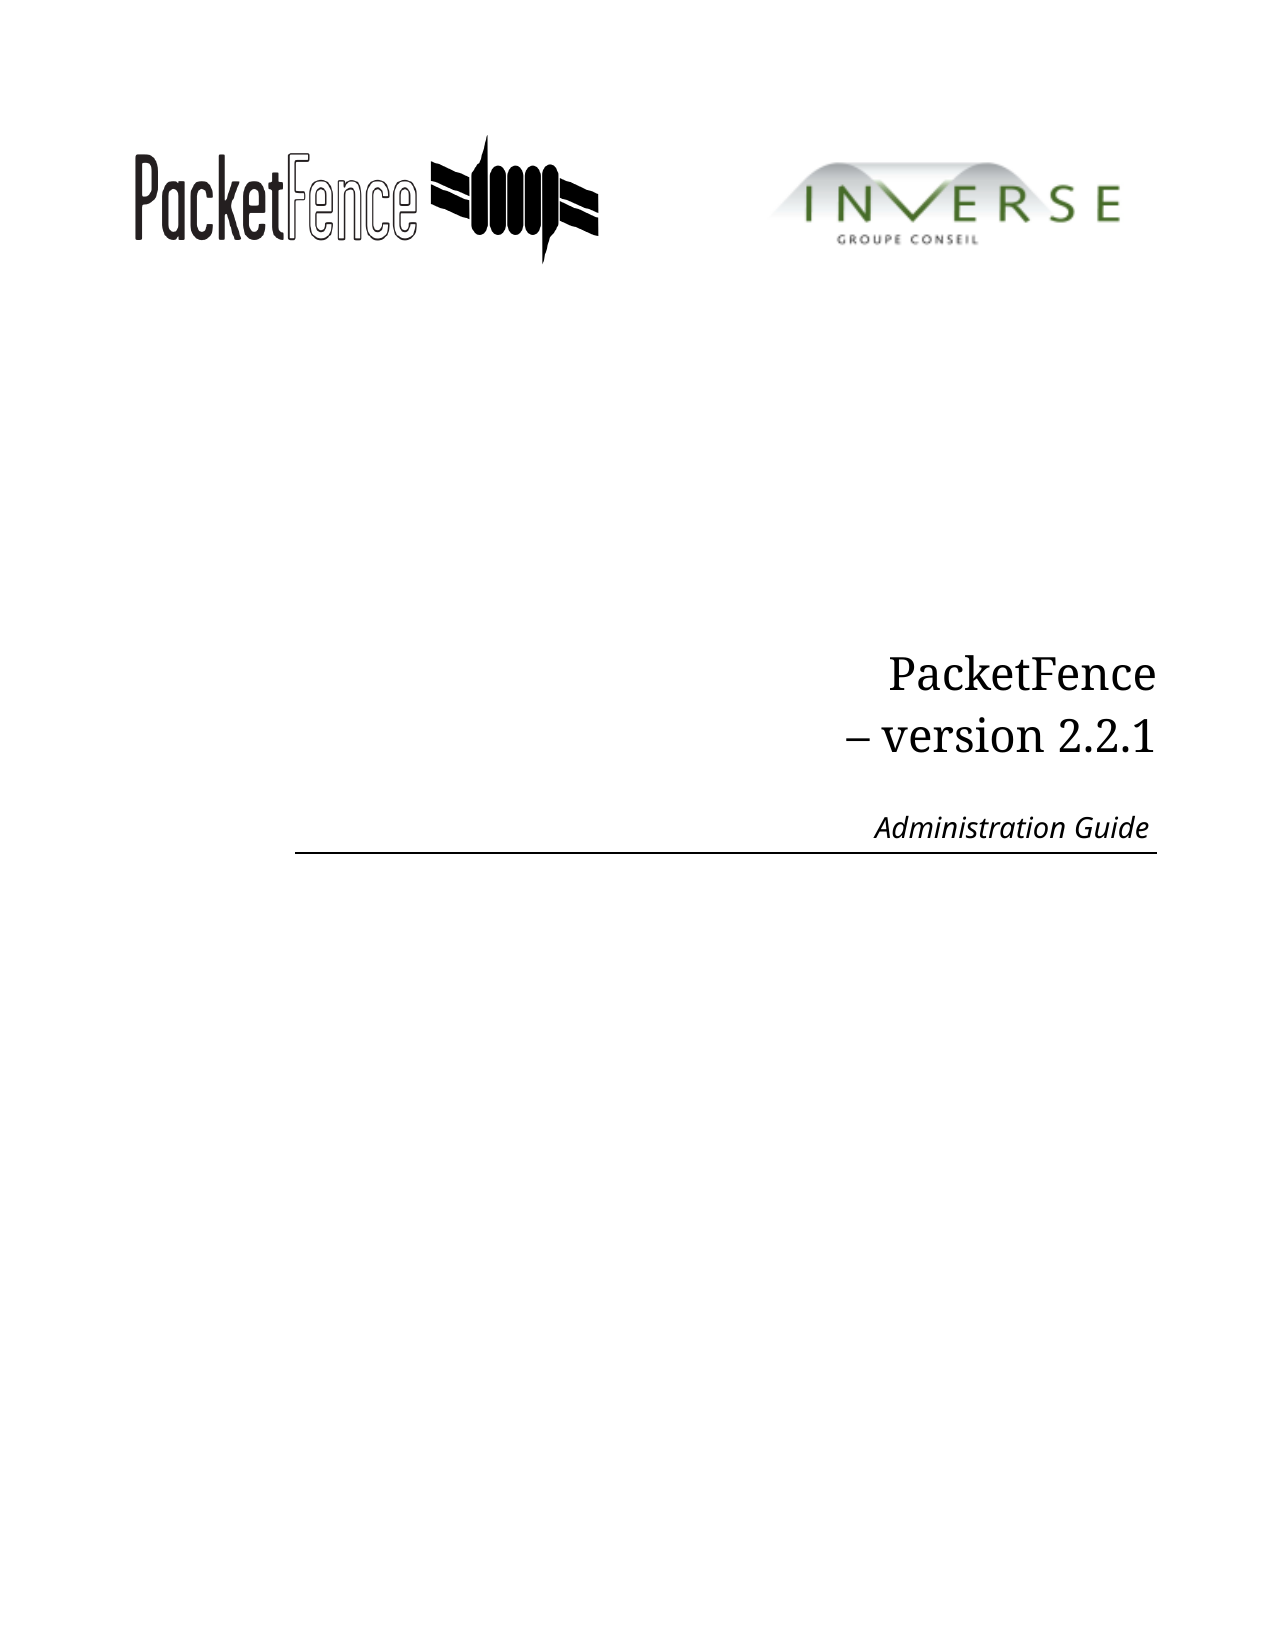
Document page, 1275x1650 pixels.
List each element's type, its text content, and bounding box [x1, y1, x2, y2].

picture [728, 118, 1157, 290]
subtitle Administration Guide [295, 803, 1157, 852]
picture [118, 118, 615, 281]
title PacketFence – version 2.2.1 [295, 641, 1157, 766]
